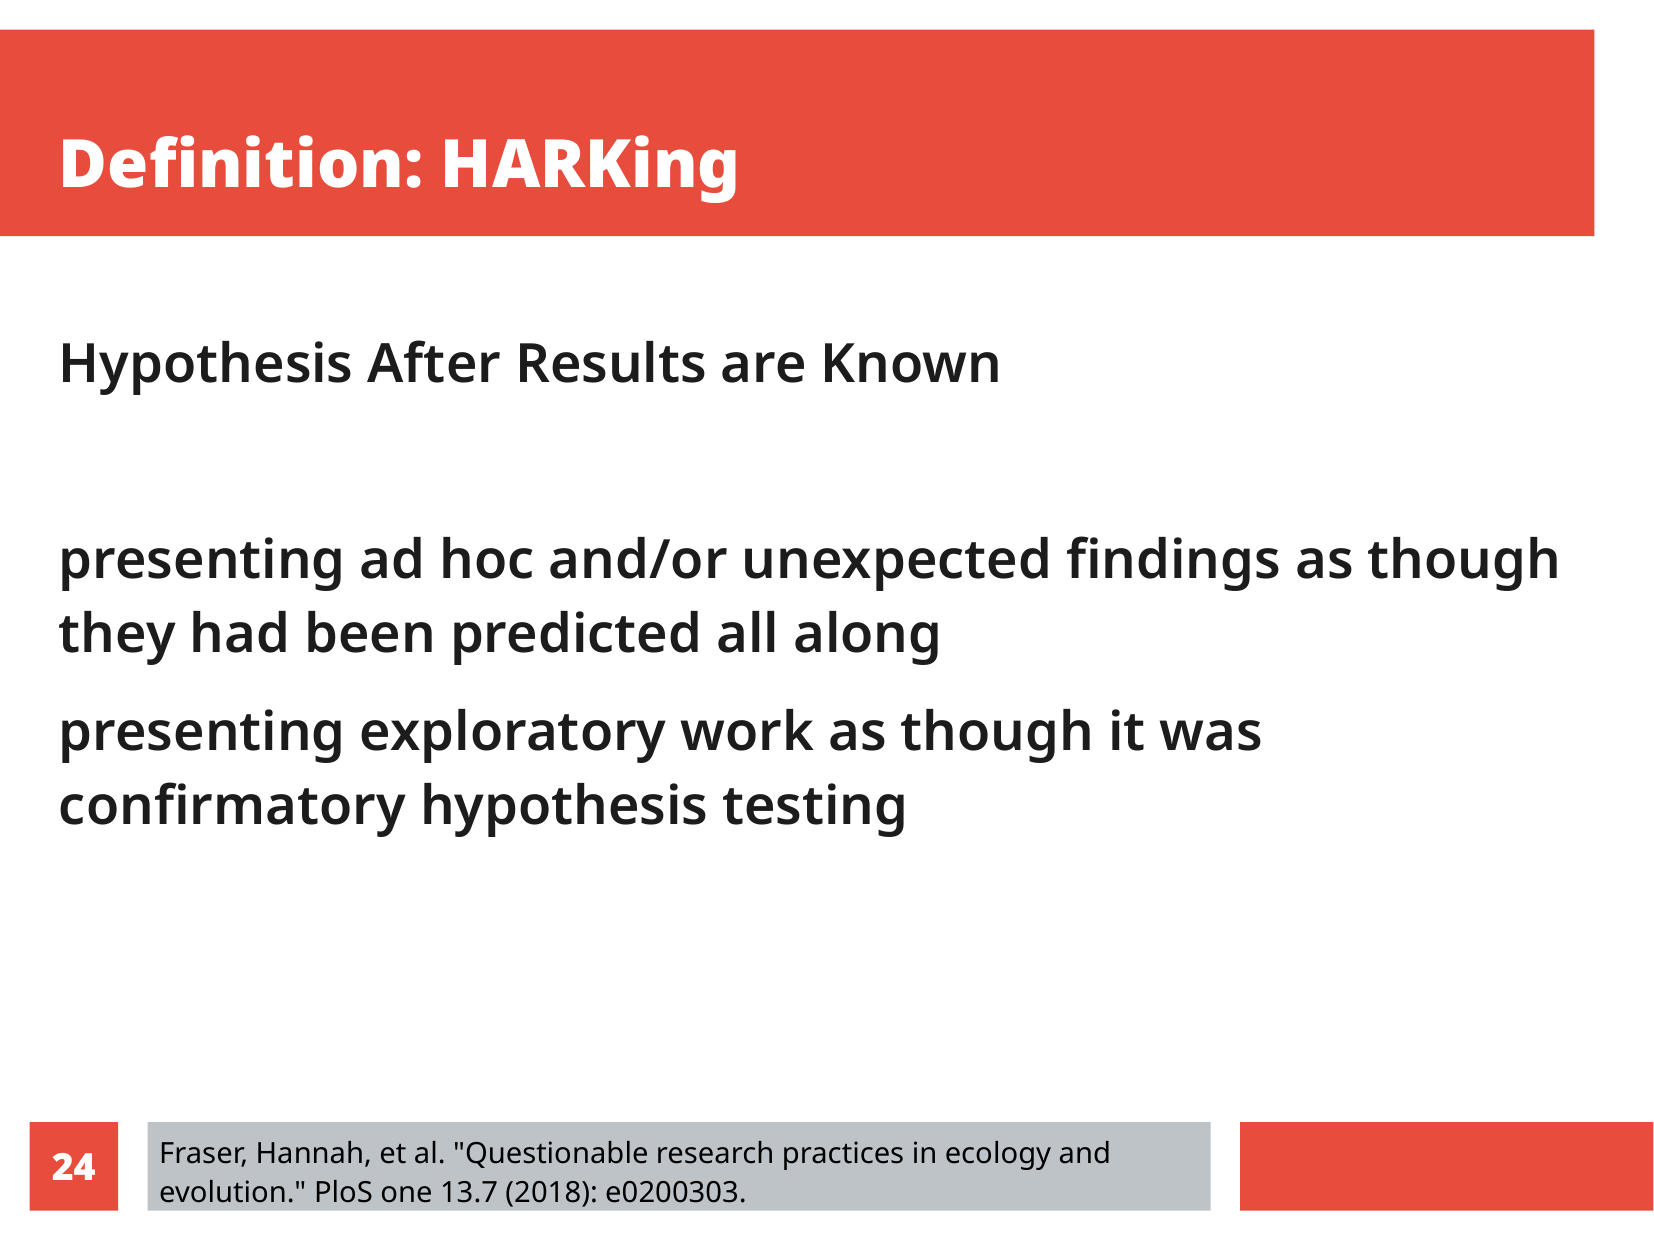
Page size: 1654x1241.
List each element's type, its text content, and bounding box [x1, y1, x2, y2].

title Definition: HARKing [59, 59, 1595, 207]
list Hypothesis After Results are Known presenting ad hoc and/or unexpected findings as though they had been predicted all along presenting exploratory work as though it was confirmatory hypothesis testing [59, 324, 1565, 1093]
text_box Fraser, Hannah, et al. "Questionable research practices in ecology and evolution." PloS one 13.7 (2018): e0200303. [144, 1124, 1201, 1208]
